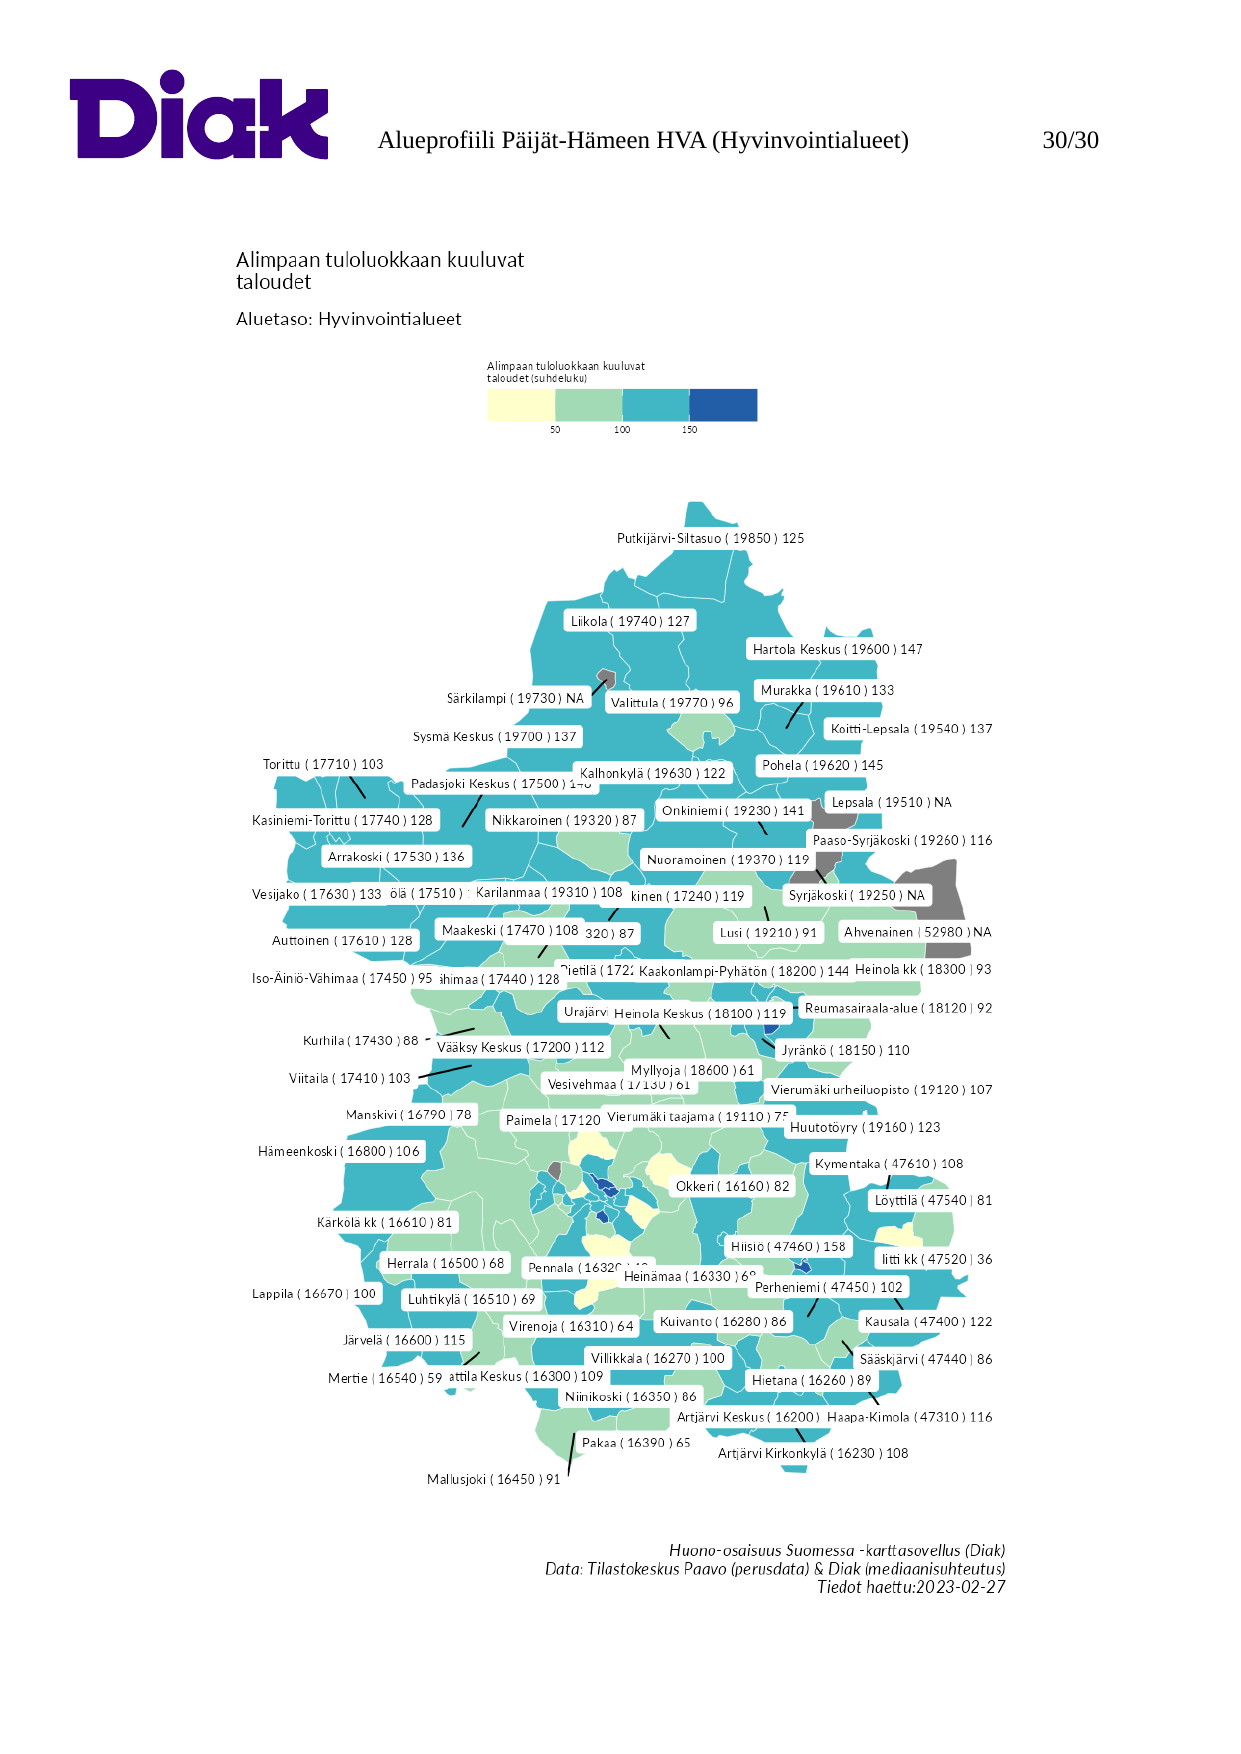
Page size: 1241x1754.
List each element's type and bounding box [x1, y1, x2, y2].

picture [61, 196, 1179, 1651]
